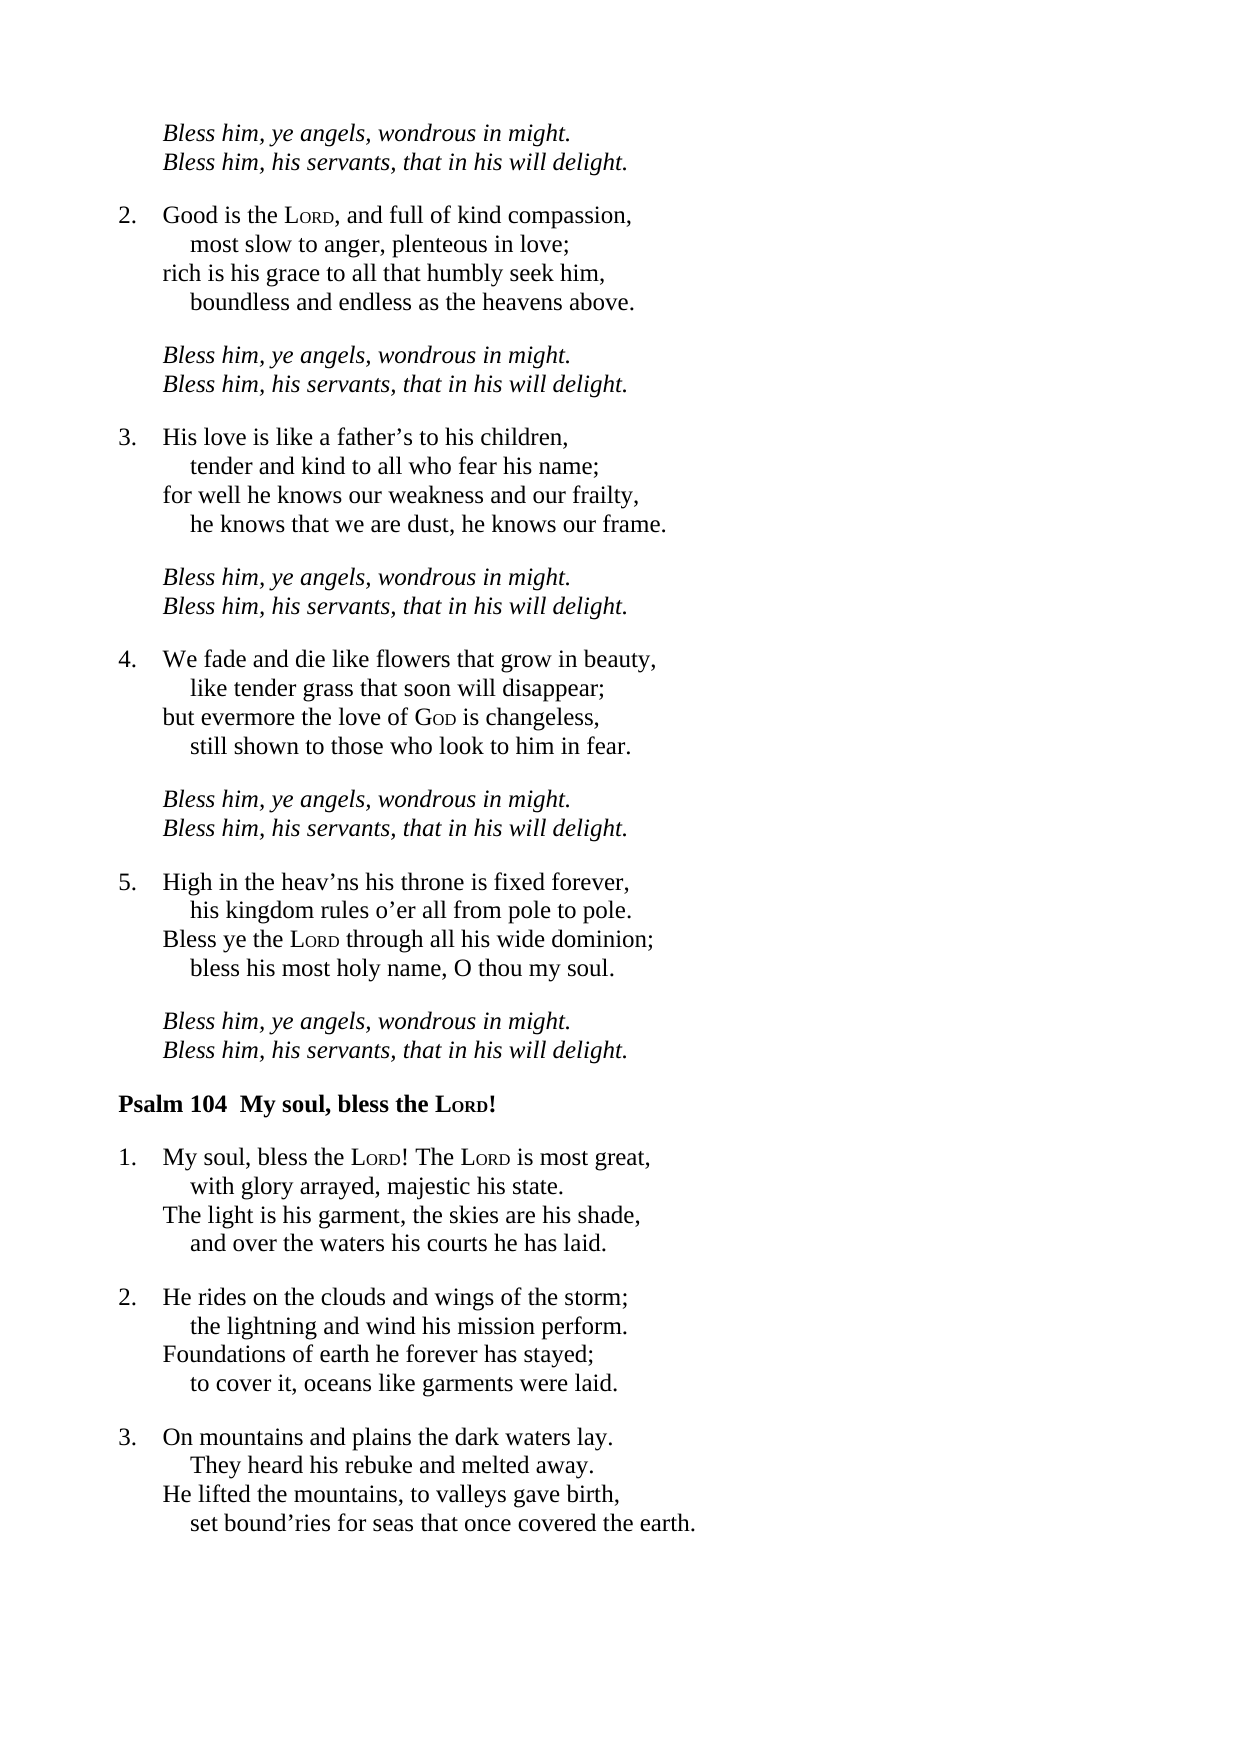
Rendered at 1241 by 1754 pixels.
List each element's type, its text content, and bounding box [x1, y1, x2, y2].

text he knows that we are dust, he knows our frame. [171, 509, 1122, 537]
text most slow to anger, plenteous in love; [171, 229, 1122, 258]
text and over the waters his courts he has laid. [171, 1228, 1122, 1257]
text but evermore the love of God is changeless, [162, 702, 1122, 731]
text for well he knows our weakness and our frailty, [162, 480, 1122, 509]
text rich is his grace to all that humbly seek him, [162, 258, 1122, 287]
text He lifted the mountains, to valleys gave birth, [162, 1479, 1122, 1508]
text 3. On mountains and plains the dark waters lay. [118, 1422, 1122, 1451]
text to cover it, oceans like garments were laid. [171, 1368, 1122, 1397]
text bless his most holy name, O thou my soul. [171, 953, 1122, 982]
text Bless ye the Lord through all his wide dominion; [162, 924, 1122, 953]
text 3. His love is like a father’s to his children, [118, 422, 1122, 451]
text Bless him, his servants, that in his will delight. [162, 147, 1122, 176]
text Bless him, his servants, that in his will delight. [162, 1035, 1122, 1064]
text Foundations of earth he forever has stayed; [162, 1339, 1122, 1368]
text tender and kind to all who fear his name; [171, 451, 1122, 480]
text Bless him, his servants, that in his will delight. [162, 369, 1122, 398]
text his kingdom rules o’er all from pole to pole. [171, 895, 1122, 924]
text Bless him, his servants, that in his will delight. [162, 591, 1122, 620]
text with glory arrayed, majestic his state. [171, 1171, 1122, 1200]
text Bless him, ye angels, wondrous in might. [162, 562, 1122, 591]
text 2. Good is the Lord, and full of kind compassion, [118, 200, 1122, 229]
text 1. My soul, bless the Lord! The Lord is most great, [118, 1142, 1122, 1171]
text 5. High in the heav’ns his throne is fixed forever, [118, 867, 1122, 895]
text the lightning and wind his mission perform. [171, 1311, 1122, 1339]
text like tender grass that soon will disappear; [171, 673, 1122, 702]
subtitle Psalm 104 My soul, bless the Lord! [118, 1089, 1122, 1117]
text set bound’ries for seas that once covered the earth. [171, 1508, 1122, 1537]
text They heard his rebuke and melted away. [171, 1451, 1122, 1479]
text boundless and endless as the heavens above. [171, 287, 1122, 315]
text Bless him, ye angels, wondrous in might. [162, 118, 1122, 147]
text Bless him, ye angels, wondrous in might. [162, 1006, 1122, 1035]
text 2. He rides on the clouds and wings of the storm; [118, 1282, 1122, 1311]
text Bless him, his servants, that in his will delight. [162, 813, 1122, 842]
text The light is his garment, the skies are his shade, [162, 1200, 1122, 1228]
text 4. We fade and die like flowers that grow in beauty, [118, 644, 1122, 673]
text Bless him, ye angels, wondrous in might. [162, 784, 1122, 813]
text still shown to those who look to him in fear. [171, 731, 1122, 759]
text Bless him, ye angels, wondrous in might. [162, 340, 1122, 369]
